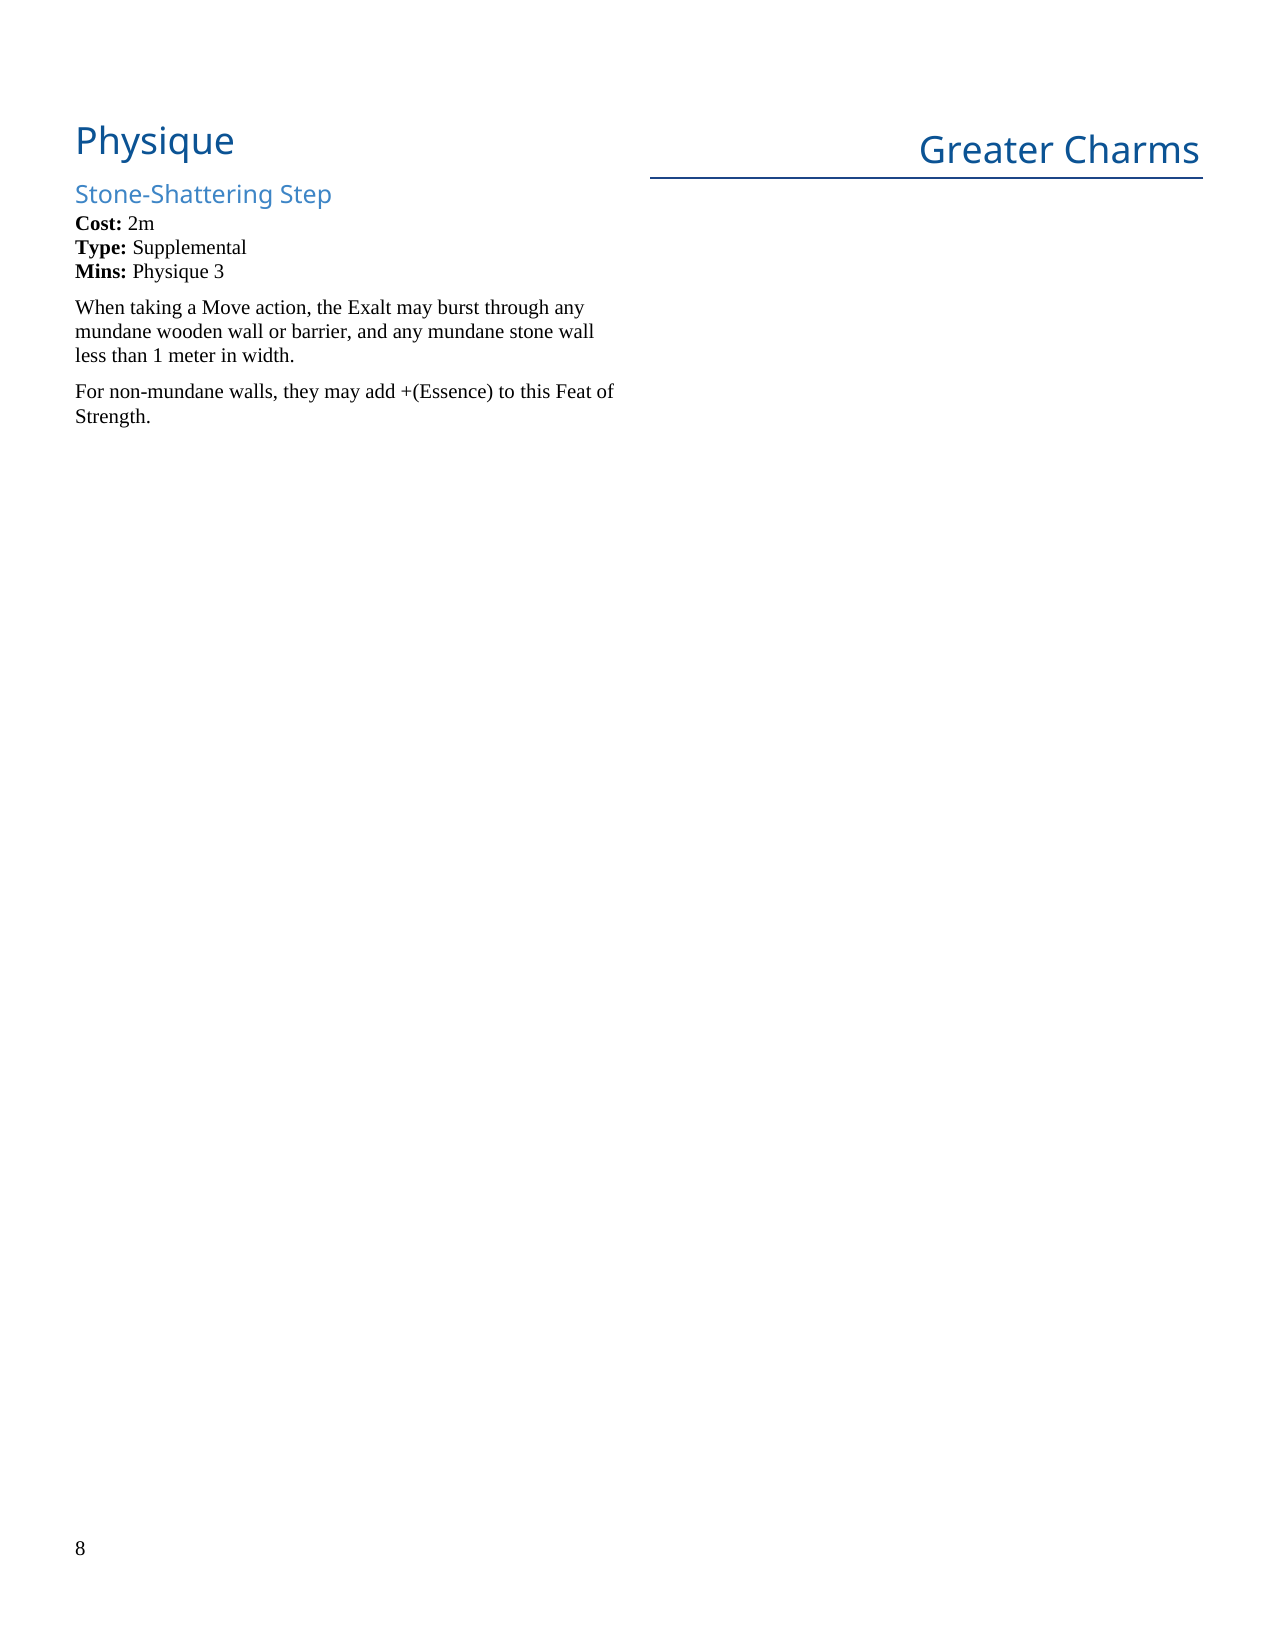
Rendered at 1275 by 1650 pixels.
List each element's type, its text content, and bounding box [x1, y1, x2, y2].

subtitle Greater Charms [649, 120, 1203, 179]
text When taking a Move action, the Exalt may burst through any mundane wooden wall or barrier, and any mundane stone wall less than 1 meter in width. [75, 295, 622, 367]
text Cost: 2m Type: Supplemental Mins: Physique 3 [75, 211, 622, 283]
subtitle Stone-Shattering Step [75, 177, 622, 211]
text For non-mundane walls, they may add +(Essence) to this Feat of Strength. [75, 379, 622, 428]
subtitle Physique [75, 114, 622, 165]
